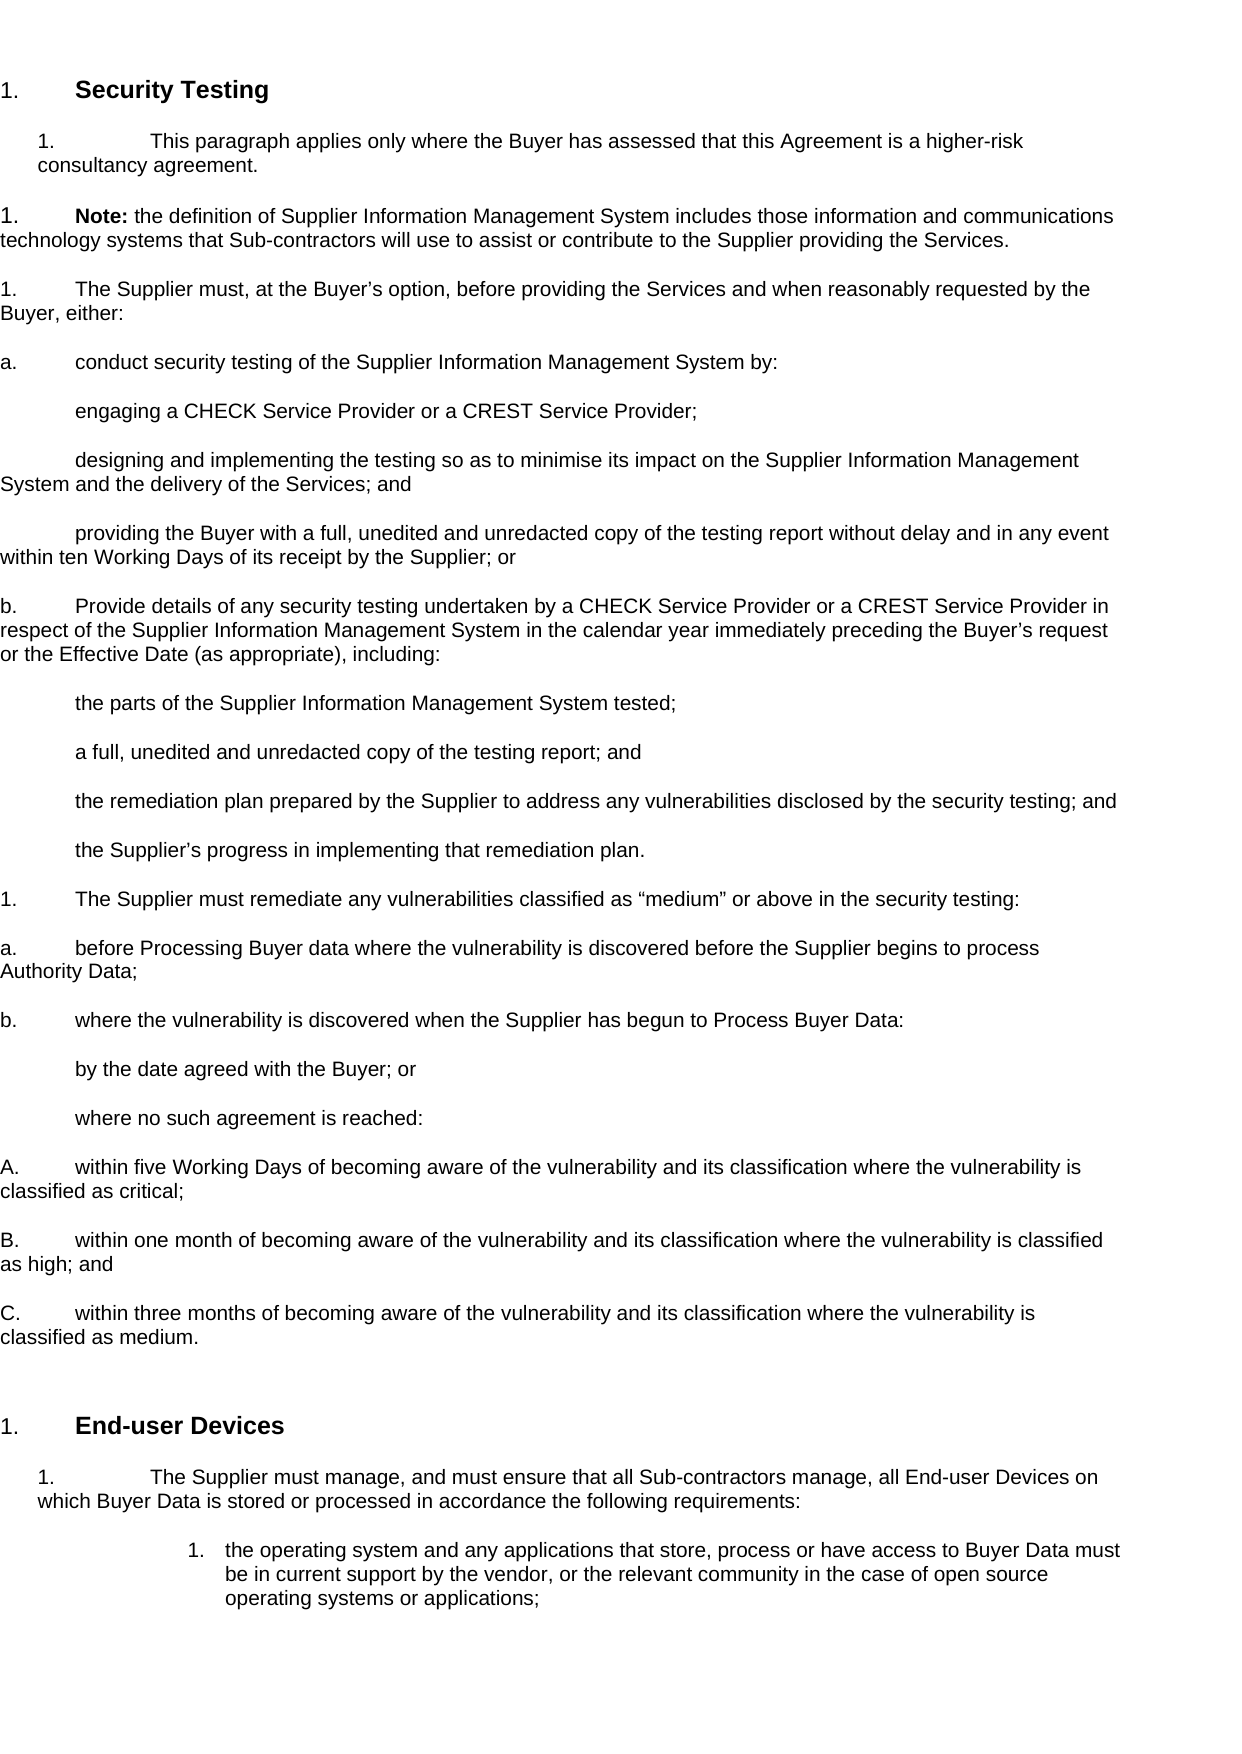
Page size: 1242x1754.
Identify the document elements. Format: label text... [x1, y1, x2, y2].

list designing and implementing the testing so as to minimise its impact on the Supplier Information Management System and the delivery of the Services; and [0, 448, 1122, 496]
list This paragraph applies only where the Buyer has assessed that this Agreement is a higher-risk consultancy agreement. [37, 129, 1122, 177]
list the Supplier’s progress in implementing that remediation plan. [0, 837, 1122, 861]
list the remediation plan prepared by the Supplier to address any vulnerabilities disclosed by the security testing; and [0, 788, 1122, 812]
list where the vulnerability is discovered when the Supplier has begun to Process Buyer Data: [0, 1008, 1122, 1032]
list The Supplier must manage, and must ensure that all Sub-contractors manage, all End-user Devices on which Buyer Data is stored or processed in accordance the following requirements: [37, 1465, 1122, 1513]
list within five Working Days of becoming aware of the vulnerability and its classification where the vulnerability is classified as critical; [0, 1155, 1122, 1203]
list conduct security testing of the Supplier Information Management System by: [0, 350, 1122, 374]
list before Processing Buyer data where the vulnerability is discovered before the Supplier begins to process Authority Data; [0, 935, 1122, 983]
list the operating system and any applications that store, process or have access to Buyer Data must be in current support by the vendor, or the relevant community in the case of open source operating systems or applications; [187, 1538, 1122, 1610]
list where no such agreement is reached: [0, 1106, 1122, 1130]
list engaging a CHECK Service Provider or a CREST Service Provider; [0, 399, 1122, 423]
list Note: the definition of Supplier Information Management System includes those information and communications technology systems that Sub-contractors will use to assist or contribute to the Supplier providing the Services. [0, 202, 1122, 252]
list the parts of the Supplier Information Management System tested; [0, 691, 1122, 714]
list within one month of becoming aware of the vulnerability and its classification where the vulnerability is classified as high; and [0, 1228, 1122, 1276]
list providing the Buyer with a full, unedited and unredacted copy of the testing report without delay and in any event within ten Working Days of its receipt by the Supplier; or [0, 521, 1122, 569]
list within three months of becoming aware of the vulnerability and its classification where the vulnerability is classified as medium. [0, 1301, 1122, 1349]
list Provide details of any security testing undertaken by a CHECK Service Provider or a CREST Service Provider in respect of the Supplier Information Management System in the calendar year immediately preceding the Buyer’s request or the Effective Date (as appropriate), including: [0, 594, 1122, 666]
list End-user Devices [0, 1411, 1122, 1440]
list by the date agreed with the Buyer; or [0, 1057, 1122, 1081]
list Security Testing [0, 75, 1122, 104]
list a full, unedited and unredacted copy of the testing report; and [0, 739, 1122, 763]
list The Supplier must remediate any vulnerabilities classified as “medium” or above in the security testing: [0, 886, 1122, 910]
list The Supplier must, at the Buyer’s option, before providing the Services and when reasonably requested by the Buyer, either: [0, 277, 1122, 325]
